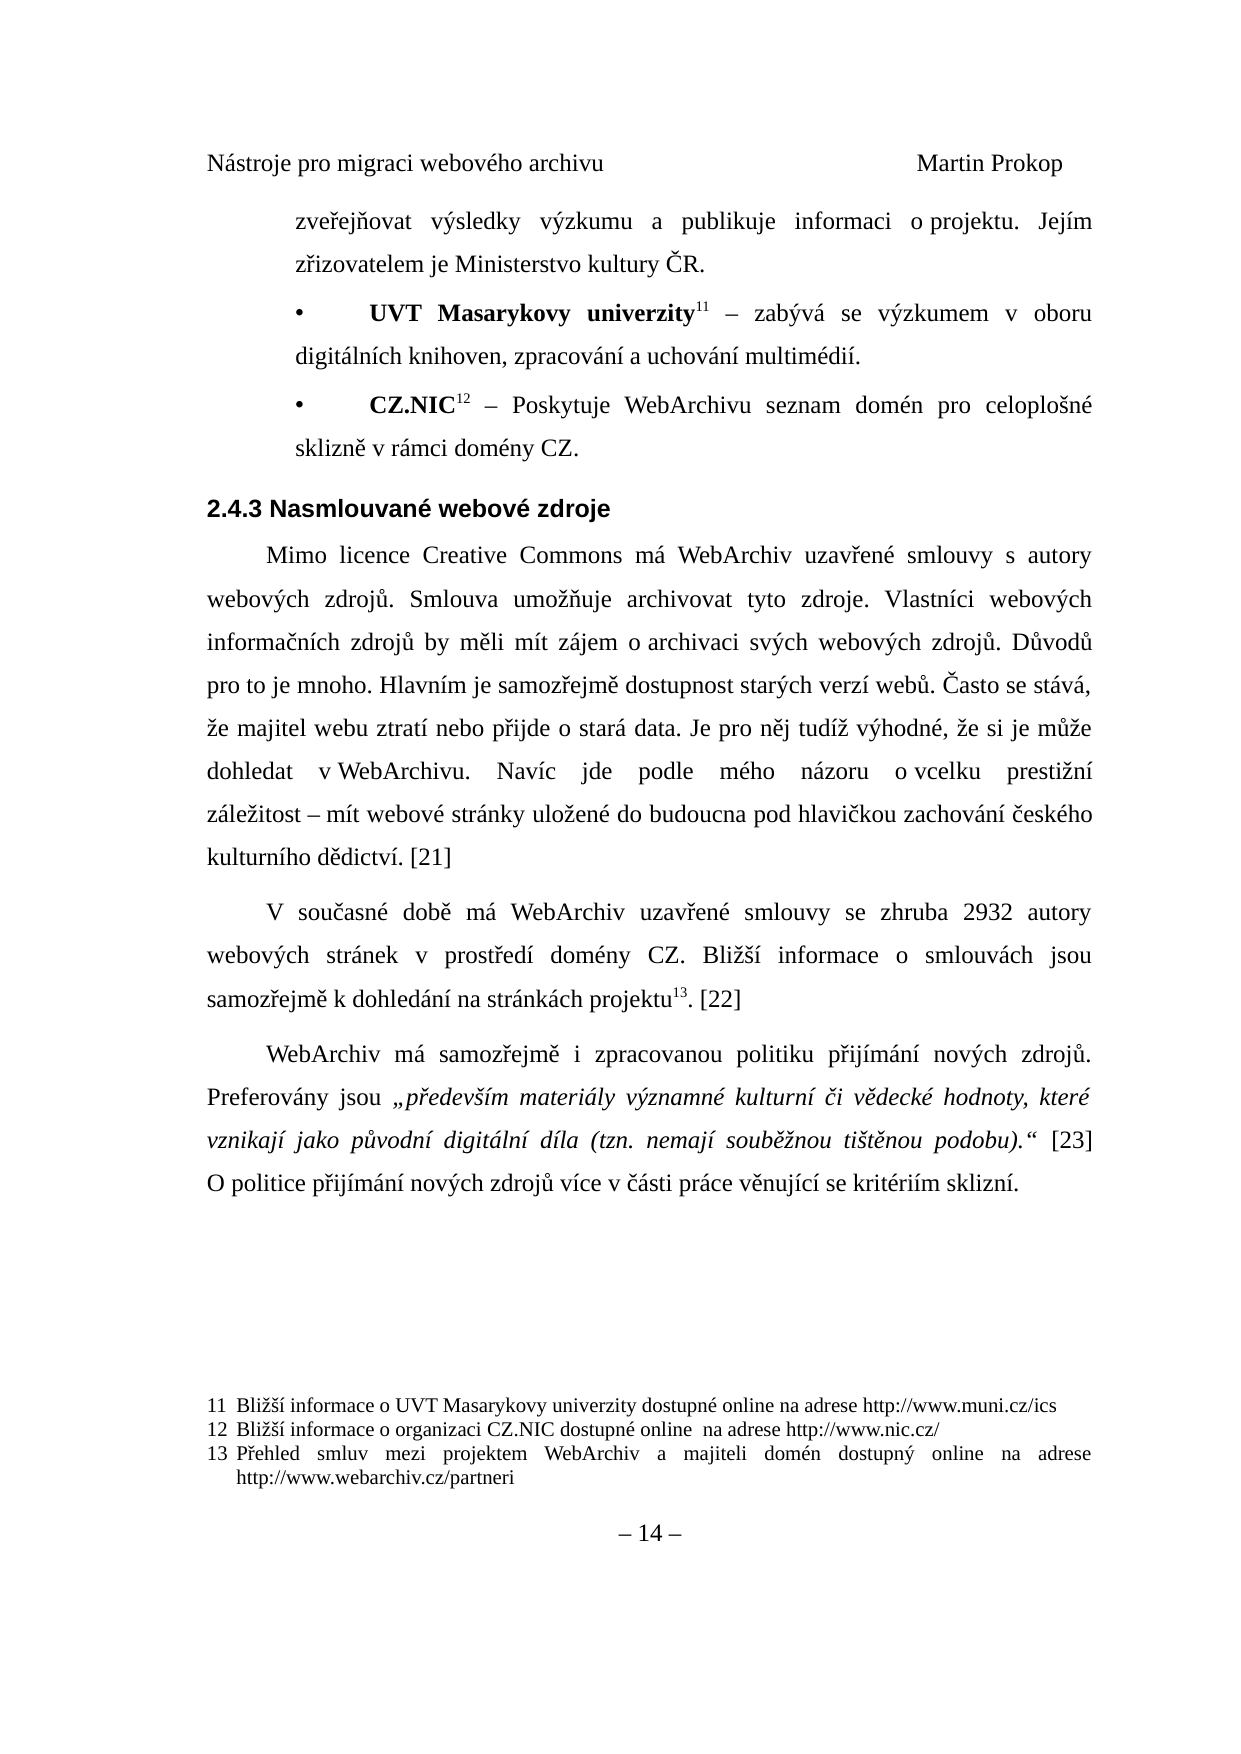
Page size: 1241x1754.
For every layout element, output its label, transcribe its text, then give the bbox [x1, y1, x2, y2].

list UVT Masarykovy univerzity – zabývá se výzkumem v oboru digitálních knihoven, zpracování a uchování multimédií. [295, 298, 1093, 370]
list Bližší informace o UVT Masarykovy univerzity dostupné online na adrese http://www.muni.cz/ics [207, 1393, 1093, 1417]
text Mimo licence Creative Commons má WebArchiv uzavřené smlouvy s autory webových zdrojů. Smlouva umožňuje archivovat tyto zdroje. Vlastníci webových informačních zdrojů by měli mít zájem o archivaci svých webových zdrojů. Důvodů pro to je mnoho. Hlavním je samozřejmě dostupnost starých verzí webů. Často se stává, že majitel webu ztratí nebo přijde o stará data. Je pro něj tudíž výhodné, že si je může dohledat v WebArchivu. Navíc jde podle mého názoru o vcelku prestižní záležitost – mít webové stránky uložené do budoucna pod hlavičkou zachování českého kulturního dědictví. [21] [207, 541, 1093, 871]
text V současné době má WebArchiv uzavřené smlouvy se zhruba 2932 autory webových stránek v prostředí domény CZ. Bližší informace o smlouvách jsou samozřejmě k dohledání na stránkách projektu. [22] [207, 897, 1093, 1012]
list CZ.NIC – Poskytuje WebArchivu seznam domén pro celoplošné sklizně v rámci domény CZ. [295, 390, 1093, 462]
list zveřejňovat výsledky výzkumu a publikuje informaci o projektu. Jejím zřizovatelem je Ministerstvo kultury ČR. [295, 206, 1093, 278]
text Přehled smluv mezi projektem WebArchiv a majiteli domén dostupný online na adrese http://www.webarchiv.cz/partneri [207, 1441, 1093, 1489]
list Bližší informace o organizaci CZ.NIC dostupné online na adrese http://www.nic.cz/ [207, 1417, 1093, 1441]
text WebArchiv má samozřejmě i zpracovanou politiku přijímání nových zdrojů. Preferovány jsou „především materiály významné kulturní či vědecké hodnoty, které vznikají jako původní digitální díla (tzn. nemají souběžnou tištěnou podobu).“ [23] O politice přijímání nových zdrojů více v části práce věnující se kritériím sklizní. [207, 1039, 1093, 1197]
subtitle 2.4.3 Nasmlouvané webové zdroje [207, 494, 1093, 523]
